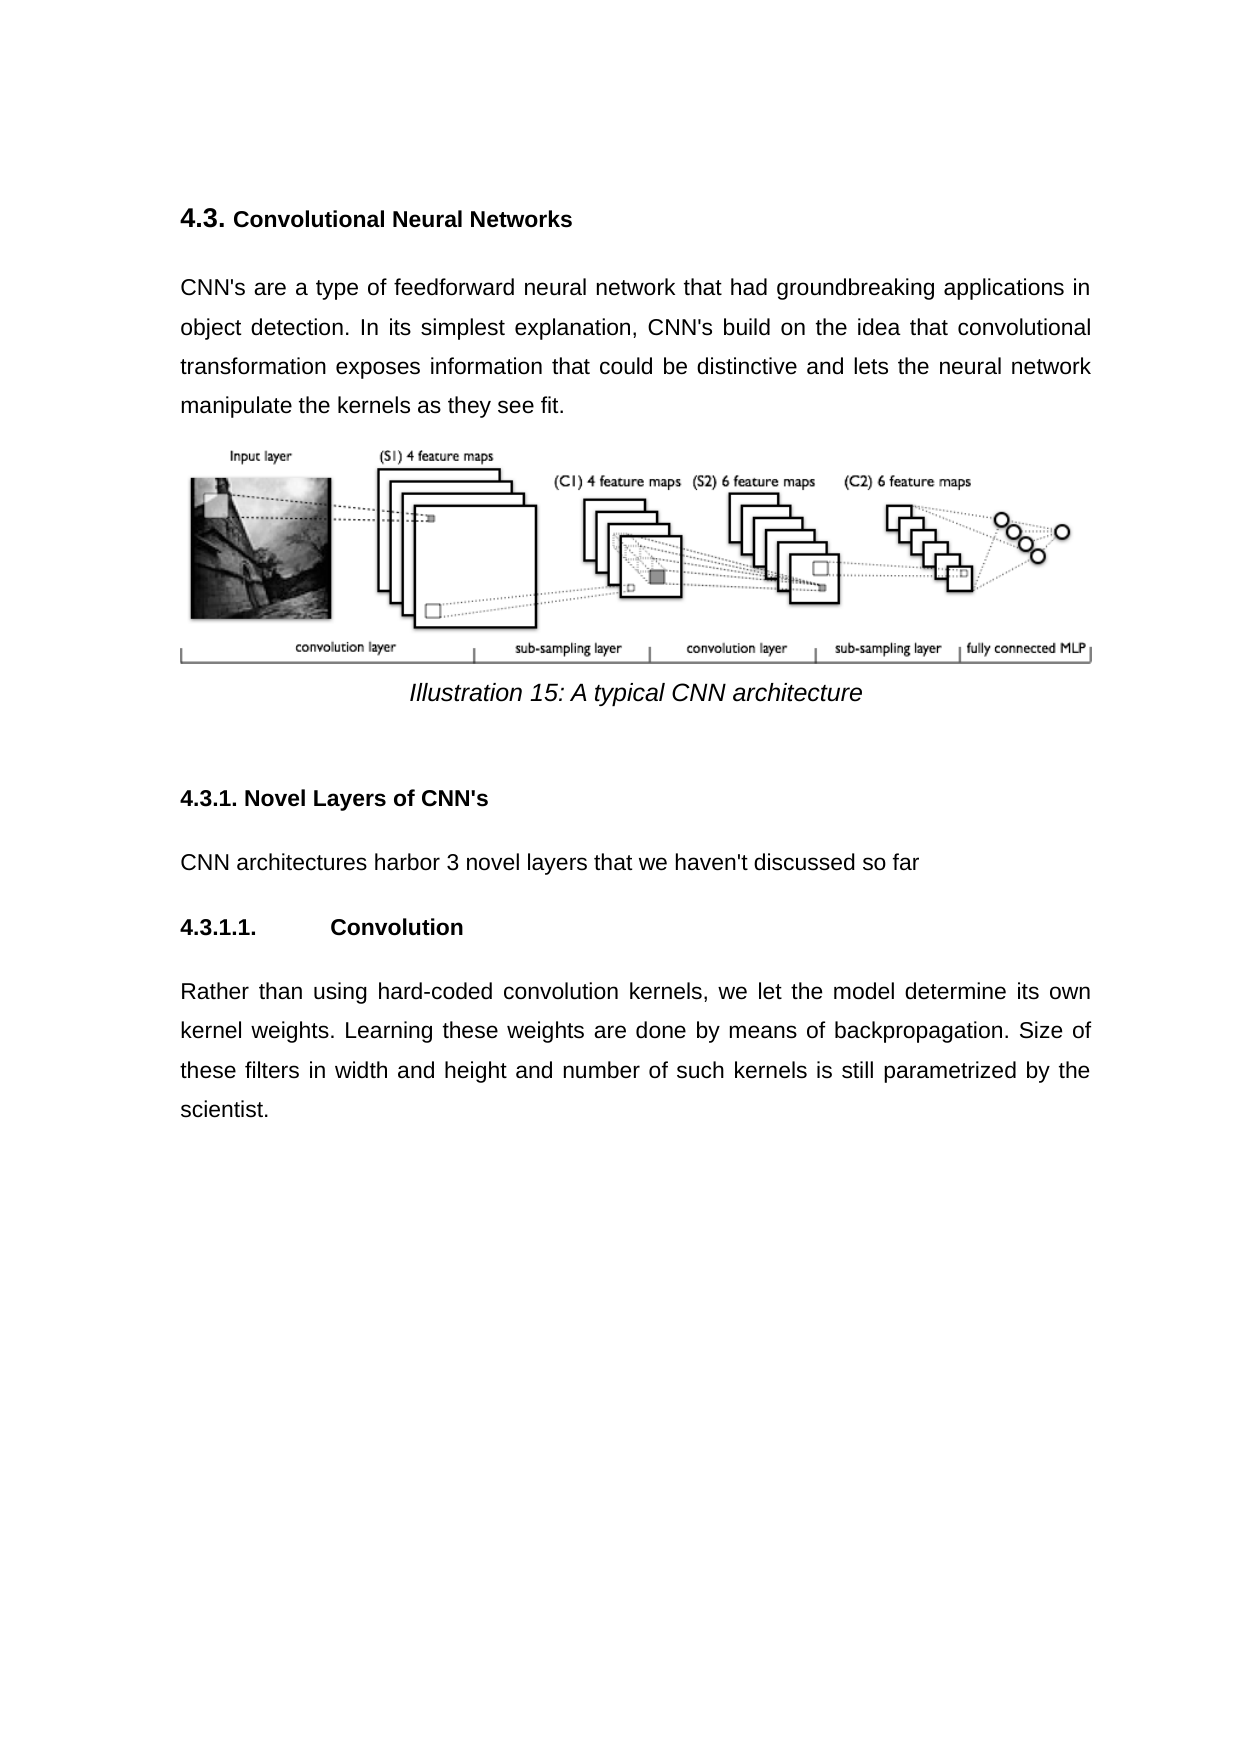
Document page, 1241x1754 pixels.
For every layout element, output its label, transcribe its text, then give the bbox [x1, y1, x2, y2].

subtitle Convolutional Neural Networks [180, 202, 1092, 233]
subtitle Convolution [180, 913, 1092, 940]
subtitle CNN's are a type of feedforward neural network that had groundbreaking applications in object detection. In its simplest explanation, CNN's build on the idea that convolutional transformation exposes information that could be distinctive and lets the neural network manipulate the kernels as they see fit. [180, 274, 1092, 419]
picture [180, 450, 1092, 664]
subtitle Rather than using hard-coded convolution kernels, we let the model determine its own kernel weights. Learning these weights are done by means of backpropagation. Size of these filters in width and height and number of such kernels is still parametrized by the scientist. [180, 978, 1092, 1123]
subtitle CNN architectures harbor 3 novel layers that we haven't discussed so far [180, 849, 1092, 875]
subtitle Novel Layers of CNN's [180, 784, 1092, 811]
text Illustration 15: A typical CNN architecture [180, 664, 1092, 707]
